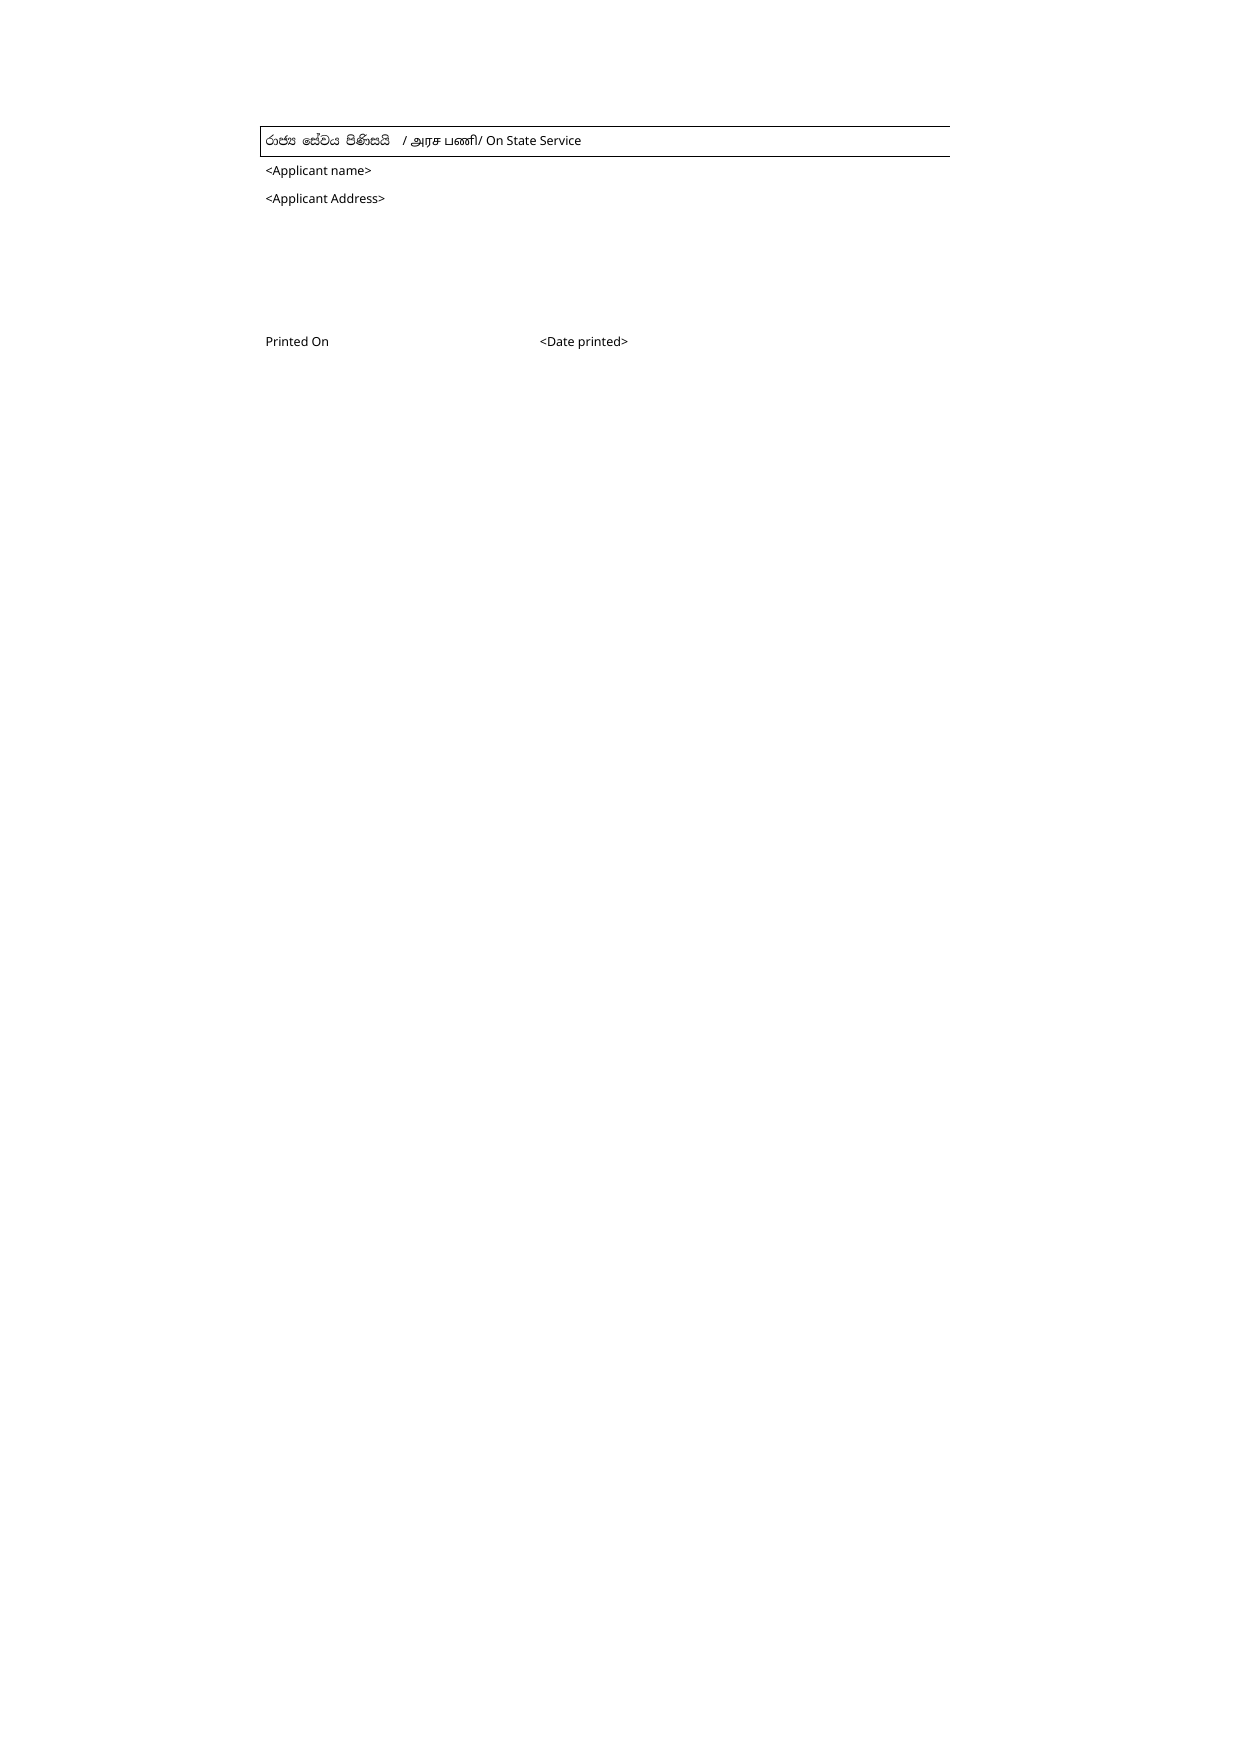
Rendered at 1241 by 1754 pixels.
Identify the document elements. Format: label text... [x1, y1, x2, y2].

table_cell [150, 156, 260, 184]
table_cell [260, 213, 950, 242]
table_cell <Applicant name> [260, 157, 950, 184]
table_cell <Applicant Address> [260, 185, 950, 213]
table_cell [950, 242, 1187, 270]
table_header [150, 126, 260, 156]
table_cell [150, 242, 260, 270]
table_cell [150, 213, 260, 242]
table_header [950, 126, 1187, 156]
table_cell [260, 270, 950, 299]
table_cell [950, 270, 1187, 299]
table_cell [950, 299, 1187, 327]
table_cell Printed On <Date printed> [260, 327, 950, 356]
table_cell [950, 156, 1187, 184]
table_cell [150, 327, 260, 356]
table_cell [950, 185, 1187, 213]
table_cell [260, 242, 950, 270]
table_cell [150, 299, 260, 327]
table_cell [150, 185, 260, 213]
table_cell [150, 270, 260, 299]
table_cell [950, 213, 1187, 242]
table_cell [950, 327, 1187, 356]
table_header රාජ්‍ය සේවය පිණිසයි / அரச பணி/ On State Service [261, 127, 950, 156]
table_cell [260, 299, 950, 327]
